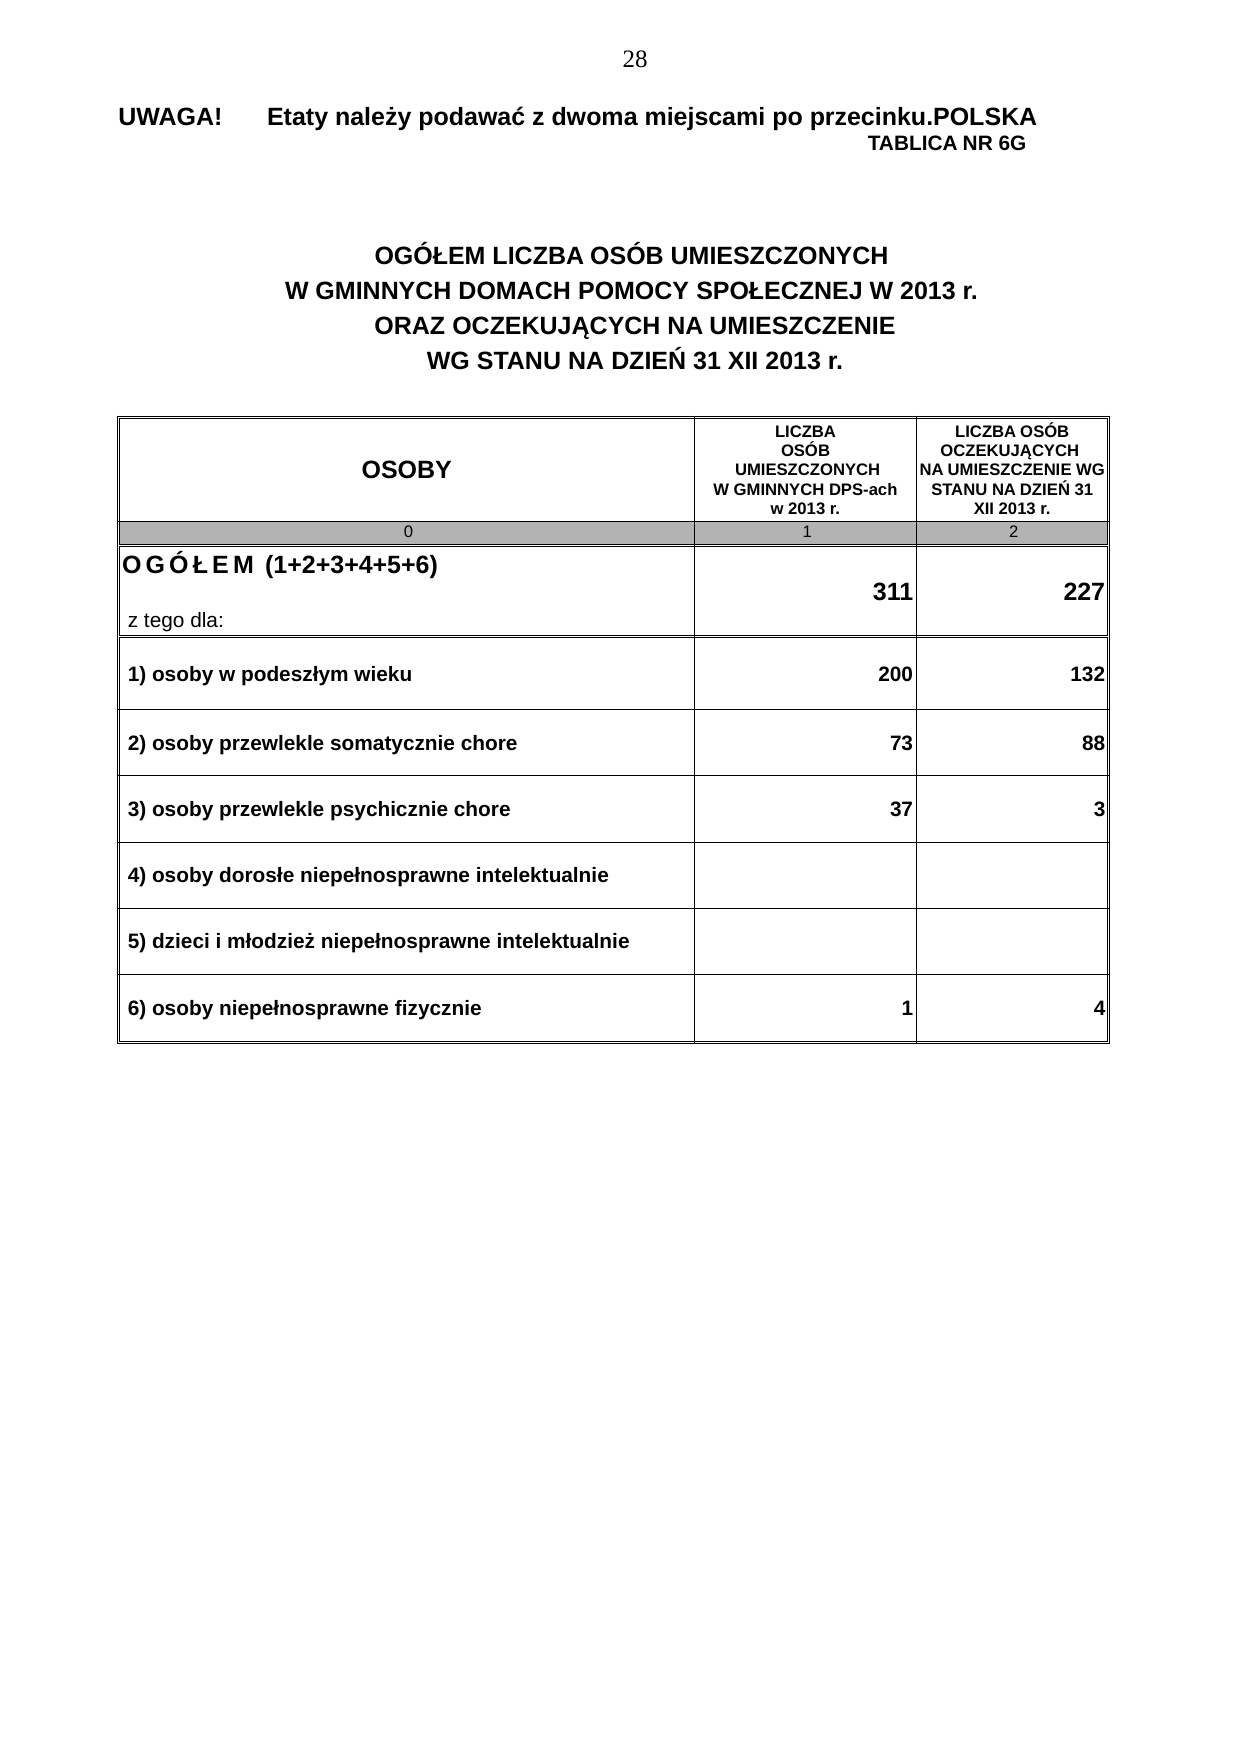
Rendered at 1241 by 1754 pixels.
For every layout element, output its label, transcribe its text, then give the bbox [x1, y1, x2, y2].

table_cell [695, 843, 916, 908]
table_cell 200 [695, 638, 916, 709]
table_cell 311 [695, 547, 916, 635]
table_header OSOBY [120, 419, 694, 521]
table_cell 37 [695, 776, 916, 842]
subtitle W GMINNYCH DOMACH POMOCY SPOŁECZNEJ W 2013 r. [118, 276, 1152, 304]
text UWAGA! Etaty należy podawać z dwoma miejscami po przecinku.POLSKA [118, 102, 1152, 131]
table_cell 3 [917, 776, 1107, 842]
table_cell 73 [695, 710, 916, 775]
table_cell 1) osoby w podeszłym wieku [120, 638, 694, 709]
table_cell 6) osoby niepełnosprawne fizycznie [120, 975, 694, 1041]
subtitle ORAZ OCZEKUJĄCYCH NA UMIESZCZENIE [118, 311, 1152, 339]
table_cell 2) osoby przewlekle somatycznie chore [120, 710, 694, 775]
table_cell 3) osoby przewlekle psychicznie chore [120, 776, 694, 842]
subtitle WG STANU NA DZIEŃ 31 XII 2013 r. [118, 346, 1152, 374]
table_cell 2 [917, 522, 1107, 544]
table_cell [695, 909, 916, 974]
table_cell 4) osoby dorosłe niepełnosprawne intelektualnie [120, 843, 694, 908]
table_cell 1 [695, 522, 916, 544]
table_cell [917, 909, 1107, 974]
table_cell 1 [695, 975, 916, 1041]
table_cell [917, 843, 1107, 908]
table_header LICZBA OSÓB OCZEKUJĄCYCH NA UMIESZCZENIE WG STANU NA DZIEŃ 31 XII 2013 r. [917, 419, 1107, 521]
table_cell 88 [917, 710, 1107, 775]
table_header LICZBA OSÓB UMIESZCZONYCH W GMINNYCH DPS-ach w 2013 r. [695, 419, 916, 521]
table_cell 227 [917, 547, 1107, 635]
table_cell 4 [917, 975, 1107, 1041]
table_cell 132 [917, 638, 1107, 709]
subtitle OGÓŁEM LICZBA OSÓB UMIESZCZONYCH [118, 241, 1152, 269]
table_cell OGÓŁEM (1+2+3+4+5+6) z tego dla: [120, 547, 694, 635]
text TABLICA NR 6G [118, 131, 1152, 154]
table_cell 0 [120, 522, 694, 544]
table_cell 5) dzieci i młodzież niepełnosprawne intelektualnie [120, 909, 694, 974]
